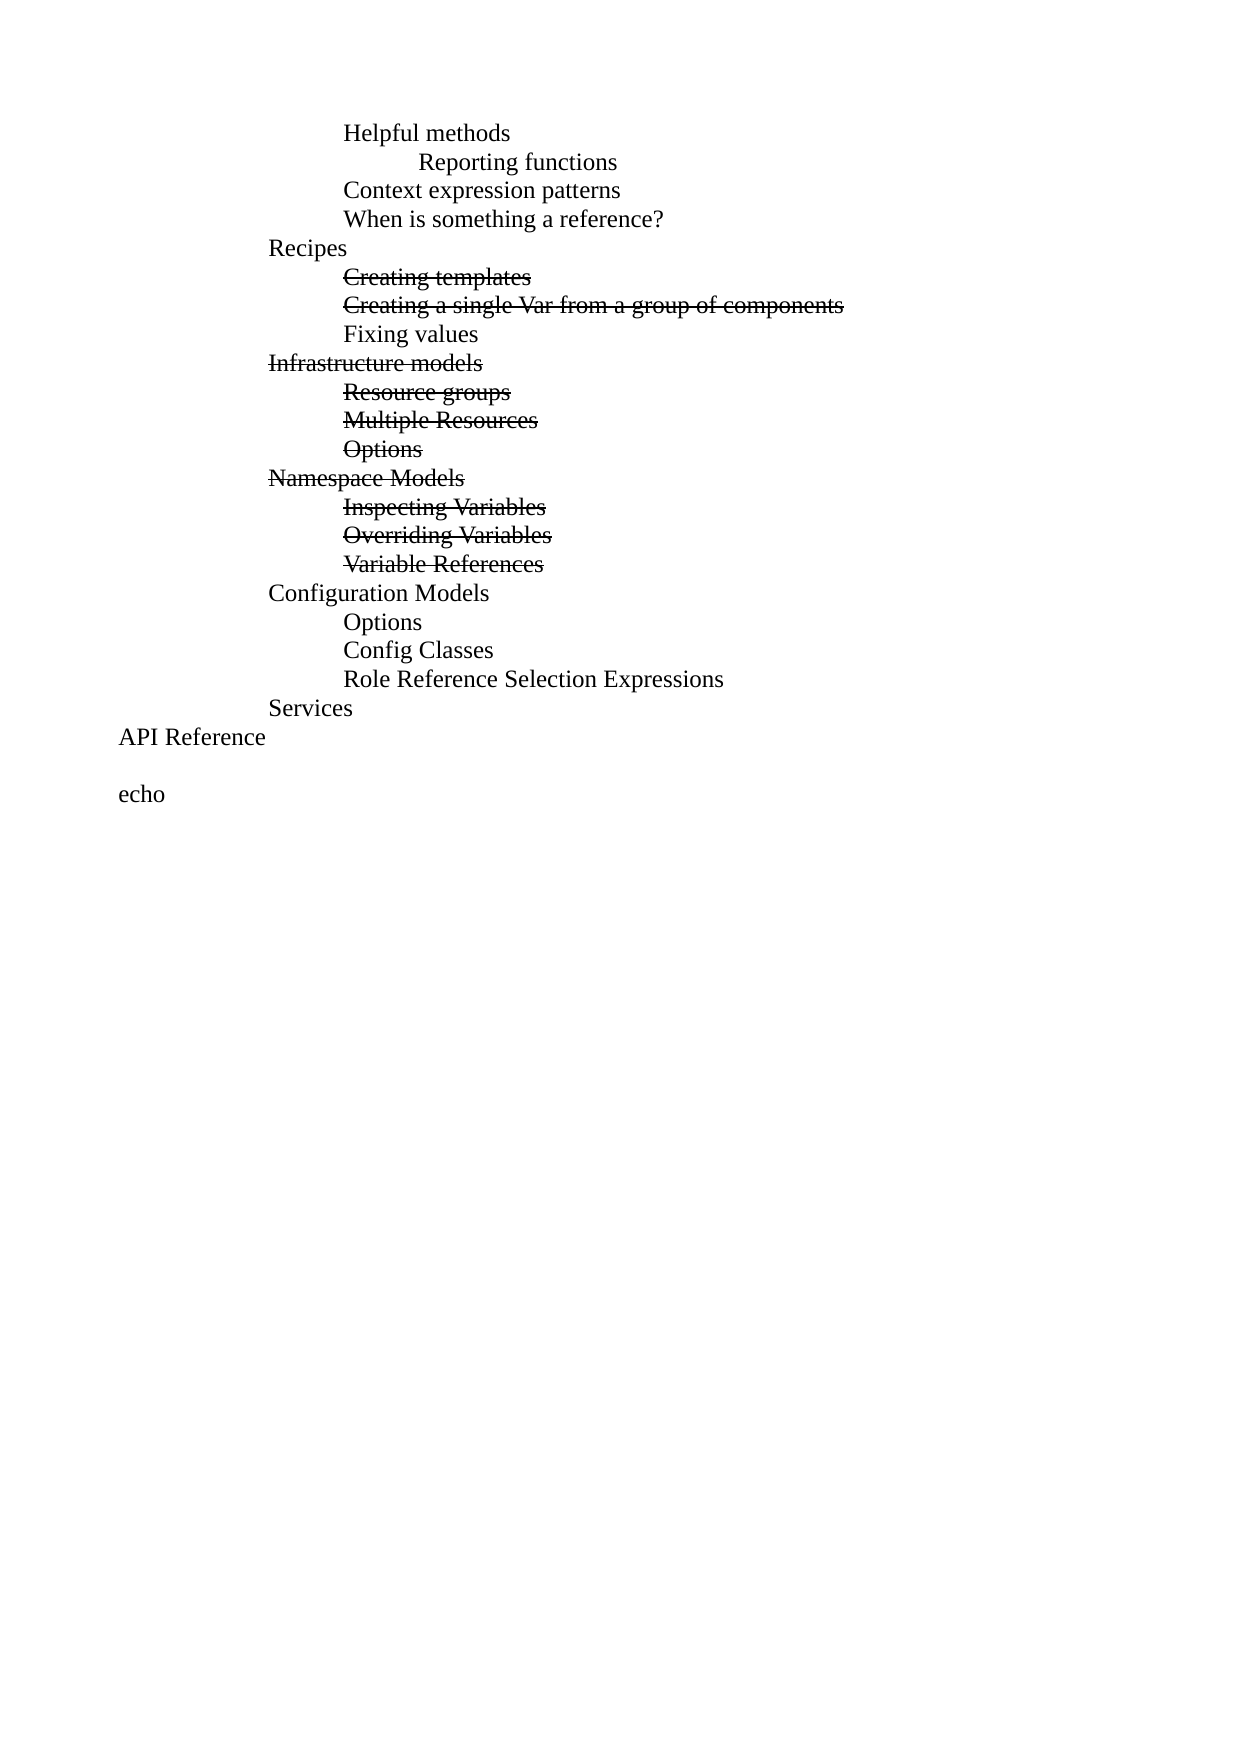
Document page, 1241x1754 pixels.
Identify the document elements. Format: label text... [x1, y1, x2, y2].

text Inspecting Variables [118, 492, 1122, 521]
text Overriding Variables [118, 521, 1122, 549]
text echo [118, 779, 1122, 808]
text Reporting functions [118, 147, 1122, 176]
text Variable References [118, 549, 1122, 578]
text Recipes [118, 233, 1122, 262]
text Fixing values [118, 319, 1122, 348]
text API Reference [118, 722, 1122, 751]
text Configuration Models [118, 578, 1122, 607]
text Helpful methods [118, 118, 1122, 147]
text Resource groups [118, 377, 1122, 406]
text Creating templates [118, 262, 1122, 291]
text Services [118, 693, 1122, 722]
text Infrastructure models [118, 348, 1122, 377]
text Namespace Models [118, 463, 1122, 492]
text Multiple Resources [118, 406, 1122, 434]
text Creating a single Var from a group of components [118, 291, 1122, 319]
text When is something a reference? [118, 204, 1122, 233]
text Options [118, 607, 1122, 636]
text Config Classes [118, 636, 1122, 664]
text Role Reference Selection Expressions [118, 664, 1122, 693]
text Context expression patterns [118, 176, 1122, 204]
text Options [118, 434, 1122, 463]
